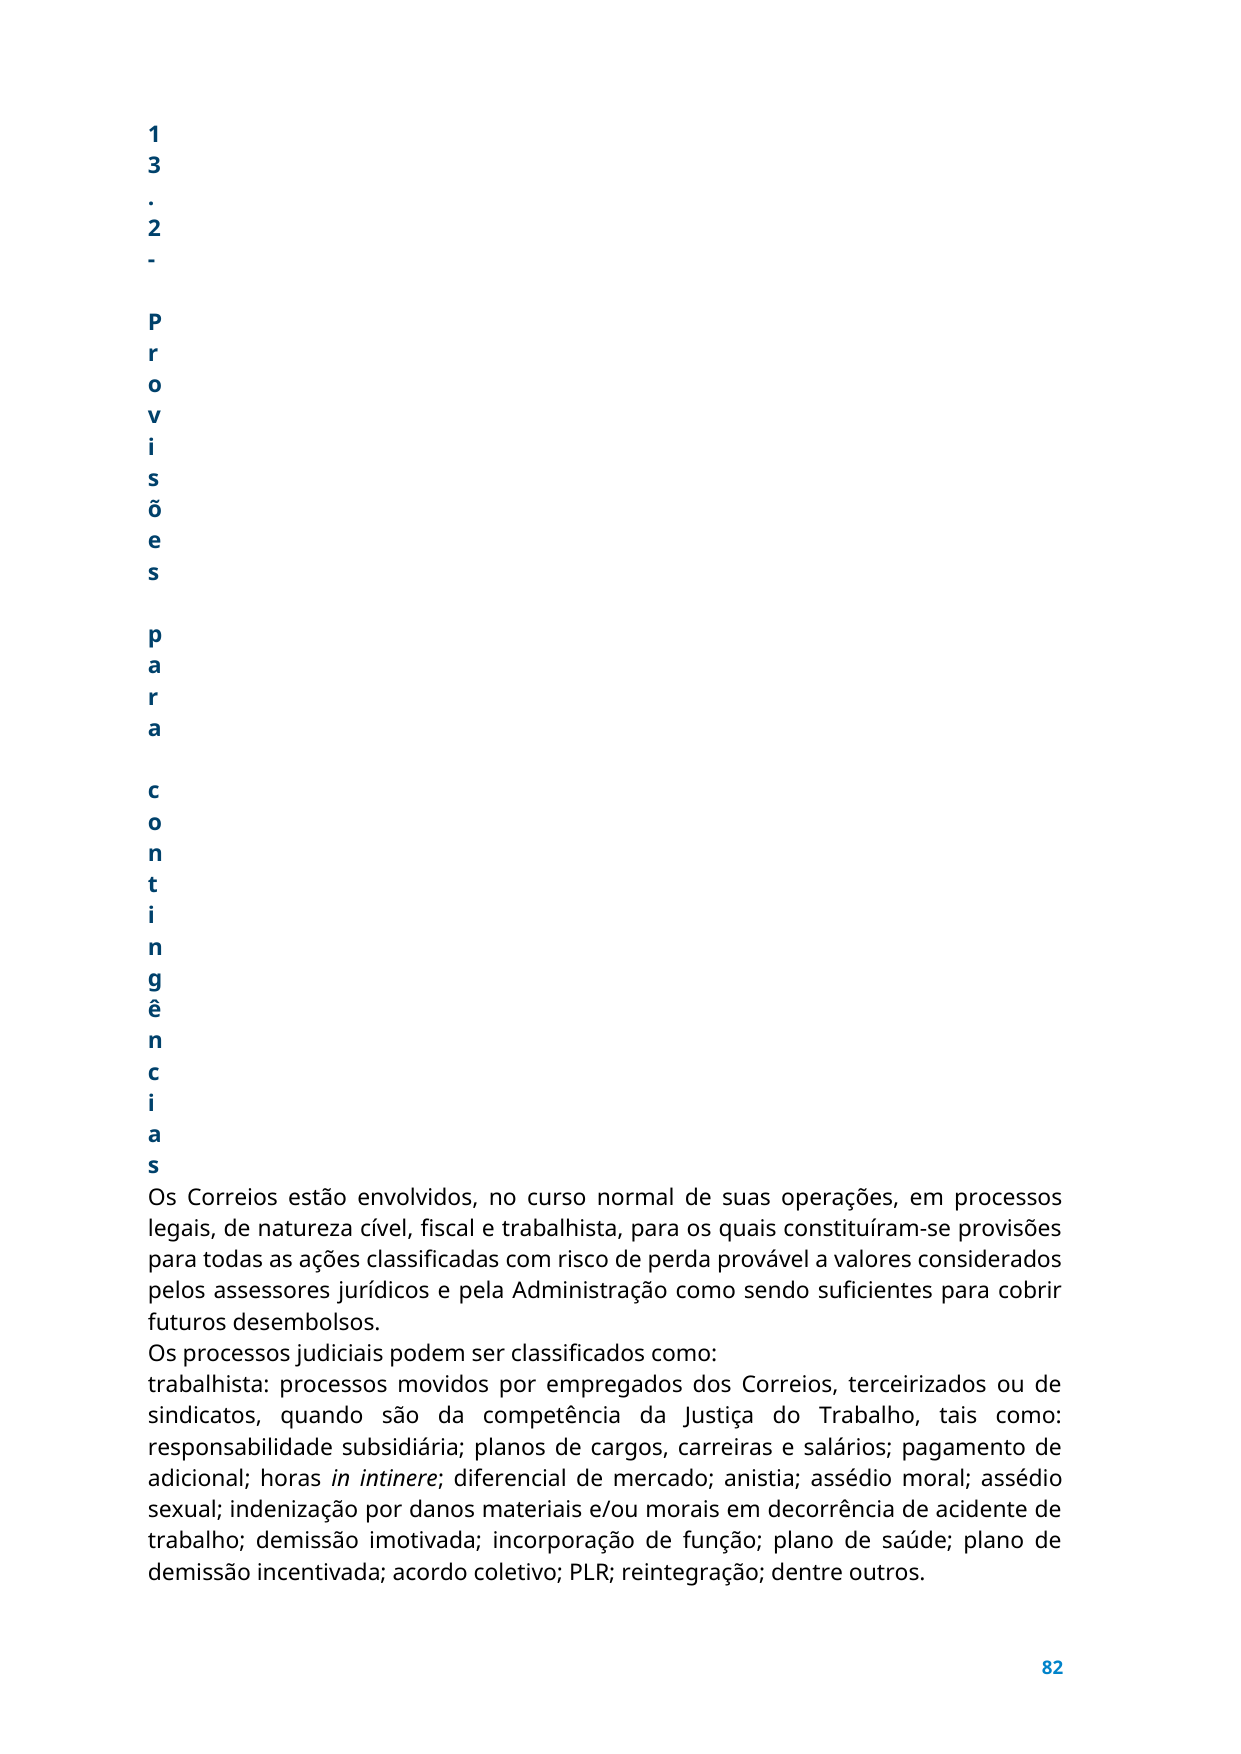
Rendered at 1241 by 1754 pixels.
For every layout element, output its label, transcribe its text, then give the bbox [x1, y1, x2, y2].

text trabalhista: processos movidos por empregados dos Correios, terceirizados ou de sindicatos, quando são da competência da Justiça do Trabalho, tais como: responsabilidade subsidiária; planos de cargos, carreiras e salários; pagamento de adicional; horas in intinere; diferencial de mercado; anistia; assédio moral; assédio sexual; indenização por danos materiais e/ou morais em decorrência de acidente de trabalho; demissão imotivada; incorporação de função; plano de saúde; plano de demissão incentivada; acordo coletivo; PLR; reintegração; dentre outros. [148, 1368, 1063, 1587]
text Os processos judiciais podem ser classificados como: [148, 1337, 1063, 1368]
text Os Correios estão envolvidos, no curso normal de suas operações, em processos legais, de natureza cível, fiscal e trabalhista, para os quais constituíram-se provisões para todas as ações classificadas com risco de perda provável a valores considerados pelos assessores jurídicos e pela Administração como sendo suficientes para cobrir futuros desembolsos. [148, 118, 1063, 1337]
